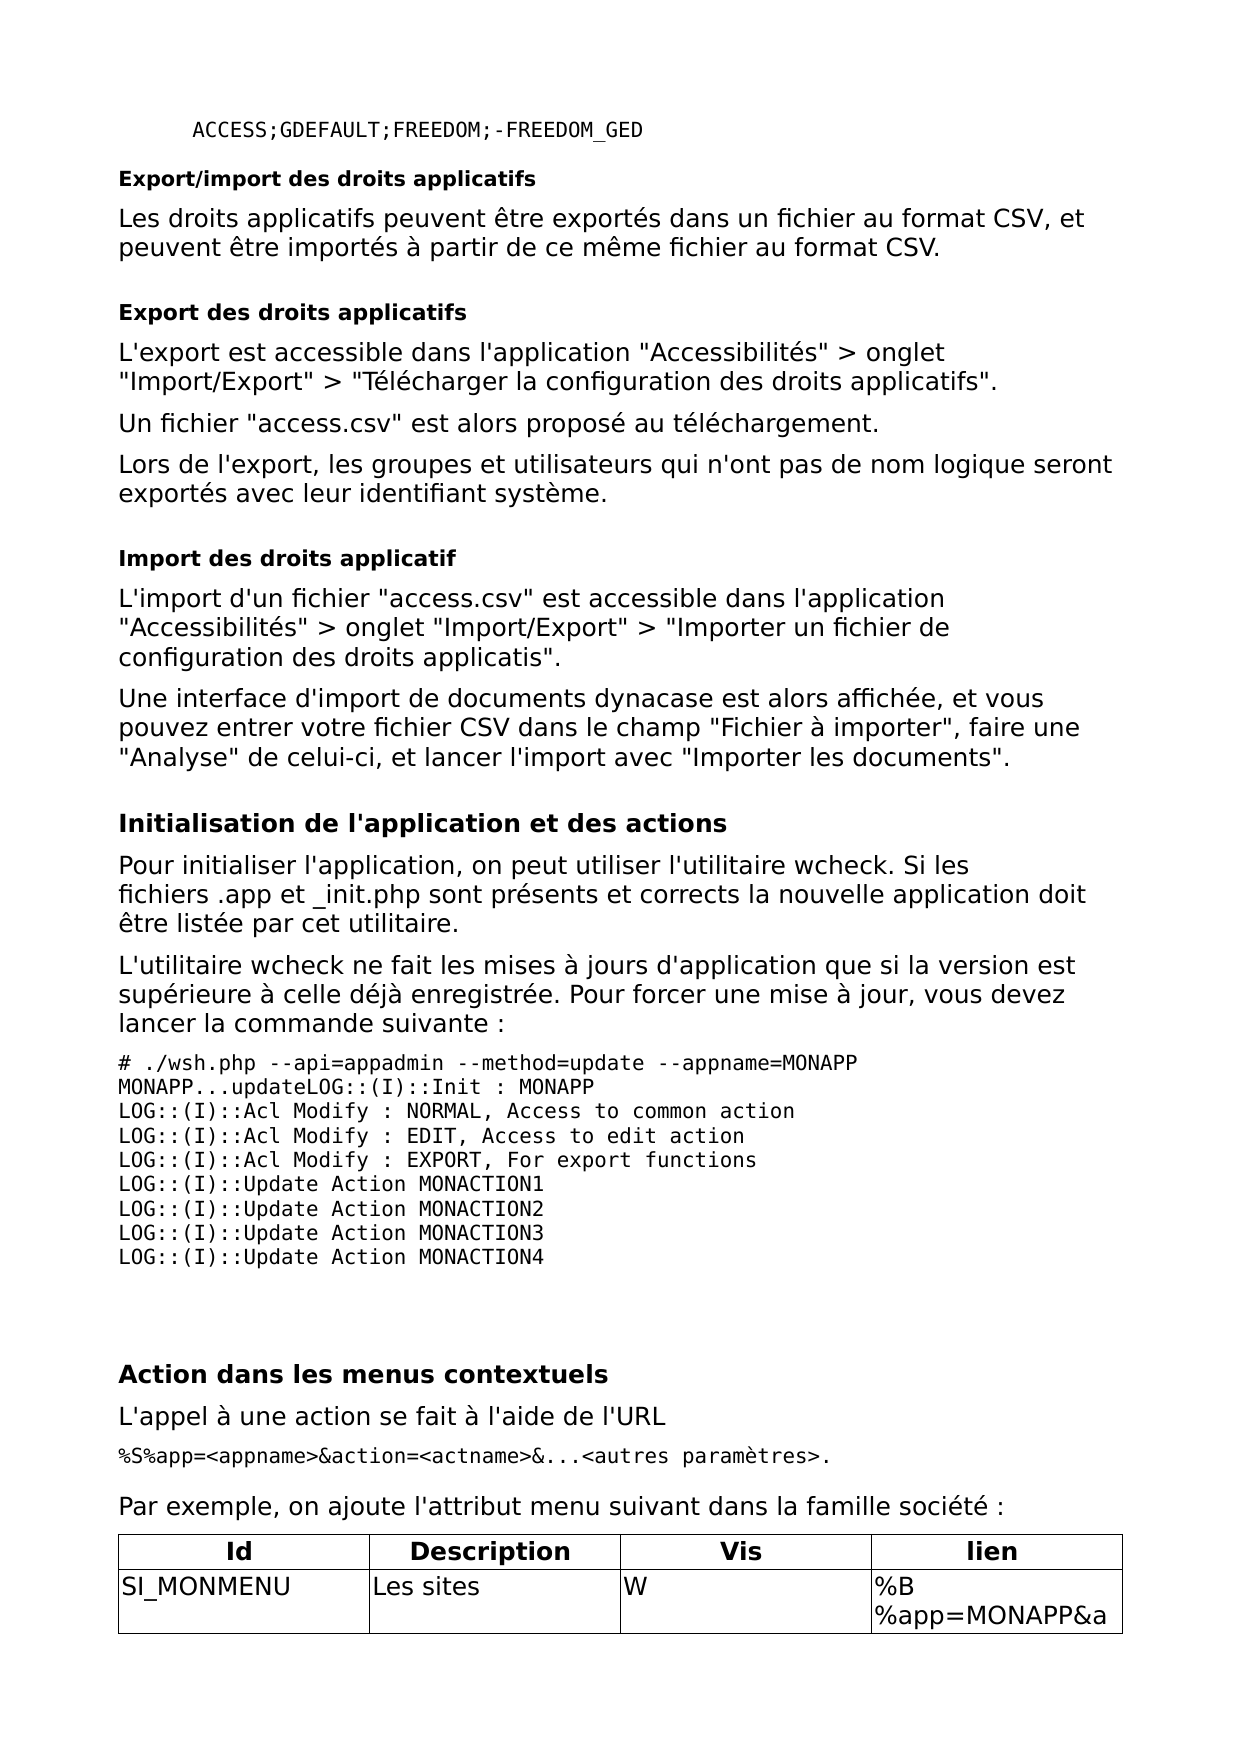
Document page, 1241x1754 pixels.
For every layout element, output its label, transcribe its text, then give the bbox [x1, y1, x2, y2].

text %S%app=<appname>&action=<actname>&...<autres paramètres>. [118, 1444, 1122, 1492]
text Une interface d'import de documents dynacase est alors affichée, et vous pouvez entrer votre fichier CSV dans le champ "Fichier à importer", faire une "Analyse" de celui-ci, et lancer l'import avec "Importer les documents". [118, 684, 1122, 772]
table_cell %B%app=MONAPP&a [872, 1570, 1122, 1633]
table_header lien [872, 1535, 1122, 1569]
table_header Id [119, 1535, 369, 1569]
text Par exemple, on ajoute l'attribut menu suivant dans la famille société : [118, 1492, 1122, 1521]
text Lors de l'export, les groupes et utilisateurs qui n'ont pas de nom logique seront exportés avec leur identifiant système. [118, 451, 1122, 509]
text Pour initialiser l'application, on peut utiliser l'utilitaire wcheck. Si les fichiers .app et _init.php sont présents et corrects la nouvelle application doit être listée par cet utilitaire. [118, 851, 1122, 938]
table_cell W [621, 1570, 871, 1633]
subtitle Action dans les menus contextuels [118, 1360, 1122, 1389]
table_header Vis [621, 1535, 871, 1569]
text # ./wsh.php --api=appadmin --method=update --appname=MONAPP MONAPP...updateLOG::(I)::Init : MONAPP LOG::(I)::Acl Modify : NORMAL, Access to common action LOG::(I)::Acl Modify : EDIT, Access to edit action LOG::(I)::Acl Modify : EXPORT, For export functions LOG::(I)::Update Action MONACTION1 LOG::(I)::Update Action MONACTION2 LOG::(I)::Update Action MONACTION3 LOG::(I)::Update Action MONACTION4 [118, 1051, 1122, 1294]
table_header Description [370, 1535, 620, 1569]
subtitle Export/import des droits applicatifs [118, 167, 1122, 192]
subtitle Initialisation de l'application et des actions [118, 809, 1122, 838]
text ACCESS;GDEFAULT;FREEDOM;-FREEDOM_GED [118, 118, 1122, 142]
text Un fichier "access.csv" est alors proposé au téléchargement. [118, 409, 1122, 438]
text Les droits applicatifs peuvent être exportés dans un fichier au format CSV, et peuvent être importés à partir de ce même fichier au format CSV. [118, 204, 1122, 262]
table_cell Les sites [370, 1570, 620, 1633]
subtitle Export des droits applicatifs [118, 300, 1122, 326]
text L'export est accessible dans l'application "Accessibilités" > onglet "Import/Export" > "Télécharger la configuration des droits applicatifs". [118, 338, 1122, 396]
text L'import d'un fichier "access.csv" est accessible dans l'application "Accessibilités" > onglet "Import/Export" > "Importer un fichier de configuration des droits applicatis". [118, 584, 1122, 672]
table_cell SI_MONMENU [119, 1570, 369, 1633]
subtitle Import des droits applicatif [118, 546, 1122, 572]
text L'utilitaire wcheck ne fait les mises à jours d'application que si la version est supérieure à celle déjà enregistrée. Pour forcer une mise à jour, vous devez lancer la commande suivante : [118, 951, 1122, 1038]
text L'appel à une action se fait à l'aide de l'URL [118, 1402, 1122, 1431]
